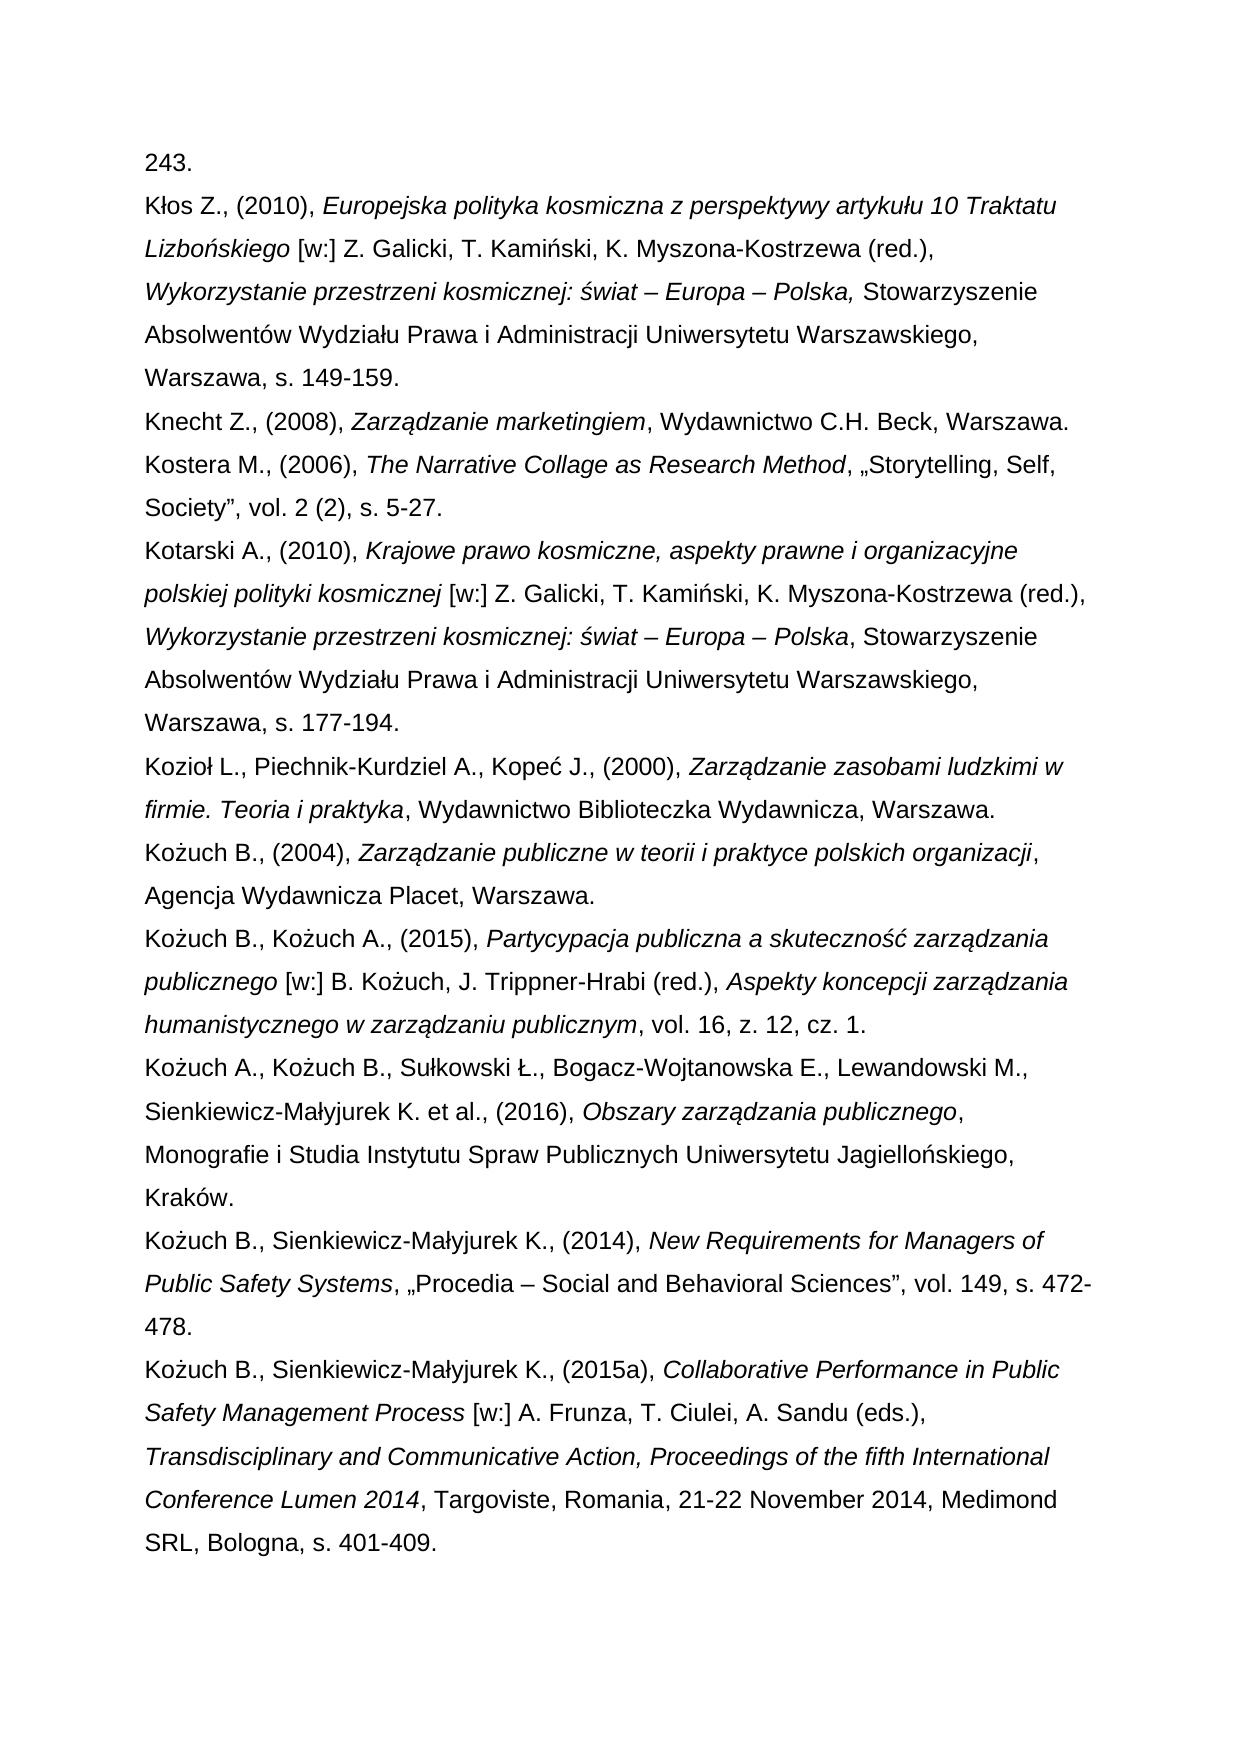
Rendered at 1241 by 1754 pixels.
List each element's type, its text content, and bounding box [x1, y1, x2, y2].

text Kożuch B., Kożuch A., (2015), Partycypacja publiczna a skuteczność zarządzania publicznego [w:] B. Kożuch, J. Trippner-Hrabi (red.), Aspekty koncepcji zarządzania humanistycznego w zarządzaniu publicznym, vol. 16, z. 12, cz. 1. [144, 924, 1096, 1039]
text Kożuch B., Sienkiewicz-Małyjurek K., (2015a), Collaborative Performance in Public Safety Management Process [w:] A. Frunza, T. Ciulei, A. Sandu (eds.), Transdisciplinary and Communicative Action, Proceedings of the fifth International Conference Lumen 2014, Targoviste, Romania, 21-22 November 2014, Medimond SRL, Bologna, s. 401-409. [144, 1355, 1096, 1556]
text 243. [144, 148, 1096, 176]
text Knecht Z., (2008), Zarządzanie marketingiem, Wydawnictwo C.H. Beck, Warszawa. Kostera M., (2006), The Narrative Collage as Research Method, „Storytelling, Self, Society”, vol. 2 (2), s. 5-27. [144, 406, 1096, 521]
text Kotarski A., (2010), Krajowe prawo kosmiczne, aspekty prawne i organizacyjne polskiej polityki kosmicznej [w:] Z. Galicki, T. Kamiński, K. Myszona-Kostrzewa (red.), Wykorzystanie przestrzeni kosmicznej: świat – Europa – Polska, Stowarzyszenie Absolwentów Wydziału Prawa i Administracji Uniwersytetu Warszawskiego, Warszawa, s. 177-194. [144, 536, 1096, 737]
text Kozioł L., Piechnik-Kurdziel A., Kopeć J., (2000), Zarządzanie zasobami ludzkimi w firmie. Teoria i praktyka, Wydawnictwo Biblioteczka Wydawnicza, Warszawa. [144, 751, 1096, 823]
text Kłos Z., (2010), Europejska polityka kosmiczna z perspektywy artykułu 10 Traktatu Lizbońskiego [w:] Z. Galicki, T. Kamiński, K. Myszona-Kostrzewa (red.), Wykorzystanie przestrzeni kosmicznej: świat – Europa – Polska, Stowarzyszenie Absolwentów Wydziału Prawa i Administracji Uniwersytetu Warszawskiego, Warszawa, s. 149-159. [144, 191, 1096, 392]
text Kożuch A., Kożuch B., Sułkowski Ł., Bogacz-Wojtanowska E., Lewandowski M., Sienkiewicz-Małyjurek K. et al., (2016), Obszary zarządzania publicznego, Monografie i Studia Instytutu Spraw Publicznych Uniwersytetu Jagiellońskiego, Kraków. [144, 1053, 1096, 1211]
text Kożuch B., (2004), Zarządzanie publiczne w teorii i praktyce polskich organizacji, Agencja Wydawnicza Placet, Warszawa. [144, 838, 1096, 909]
text Kożuch B., Sienkiewicz-Małyjurek K., (2014), New Requirements for Managers of Public Safety Systems, „Procedia – Social and Behavioral Sciences”, vol. 149, s. 472-478. [144, 1226, 1096, 1341]
